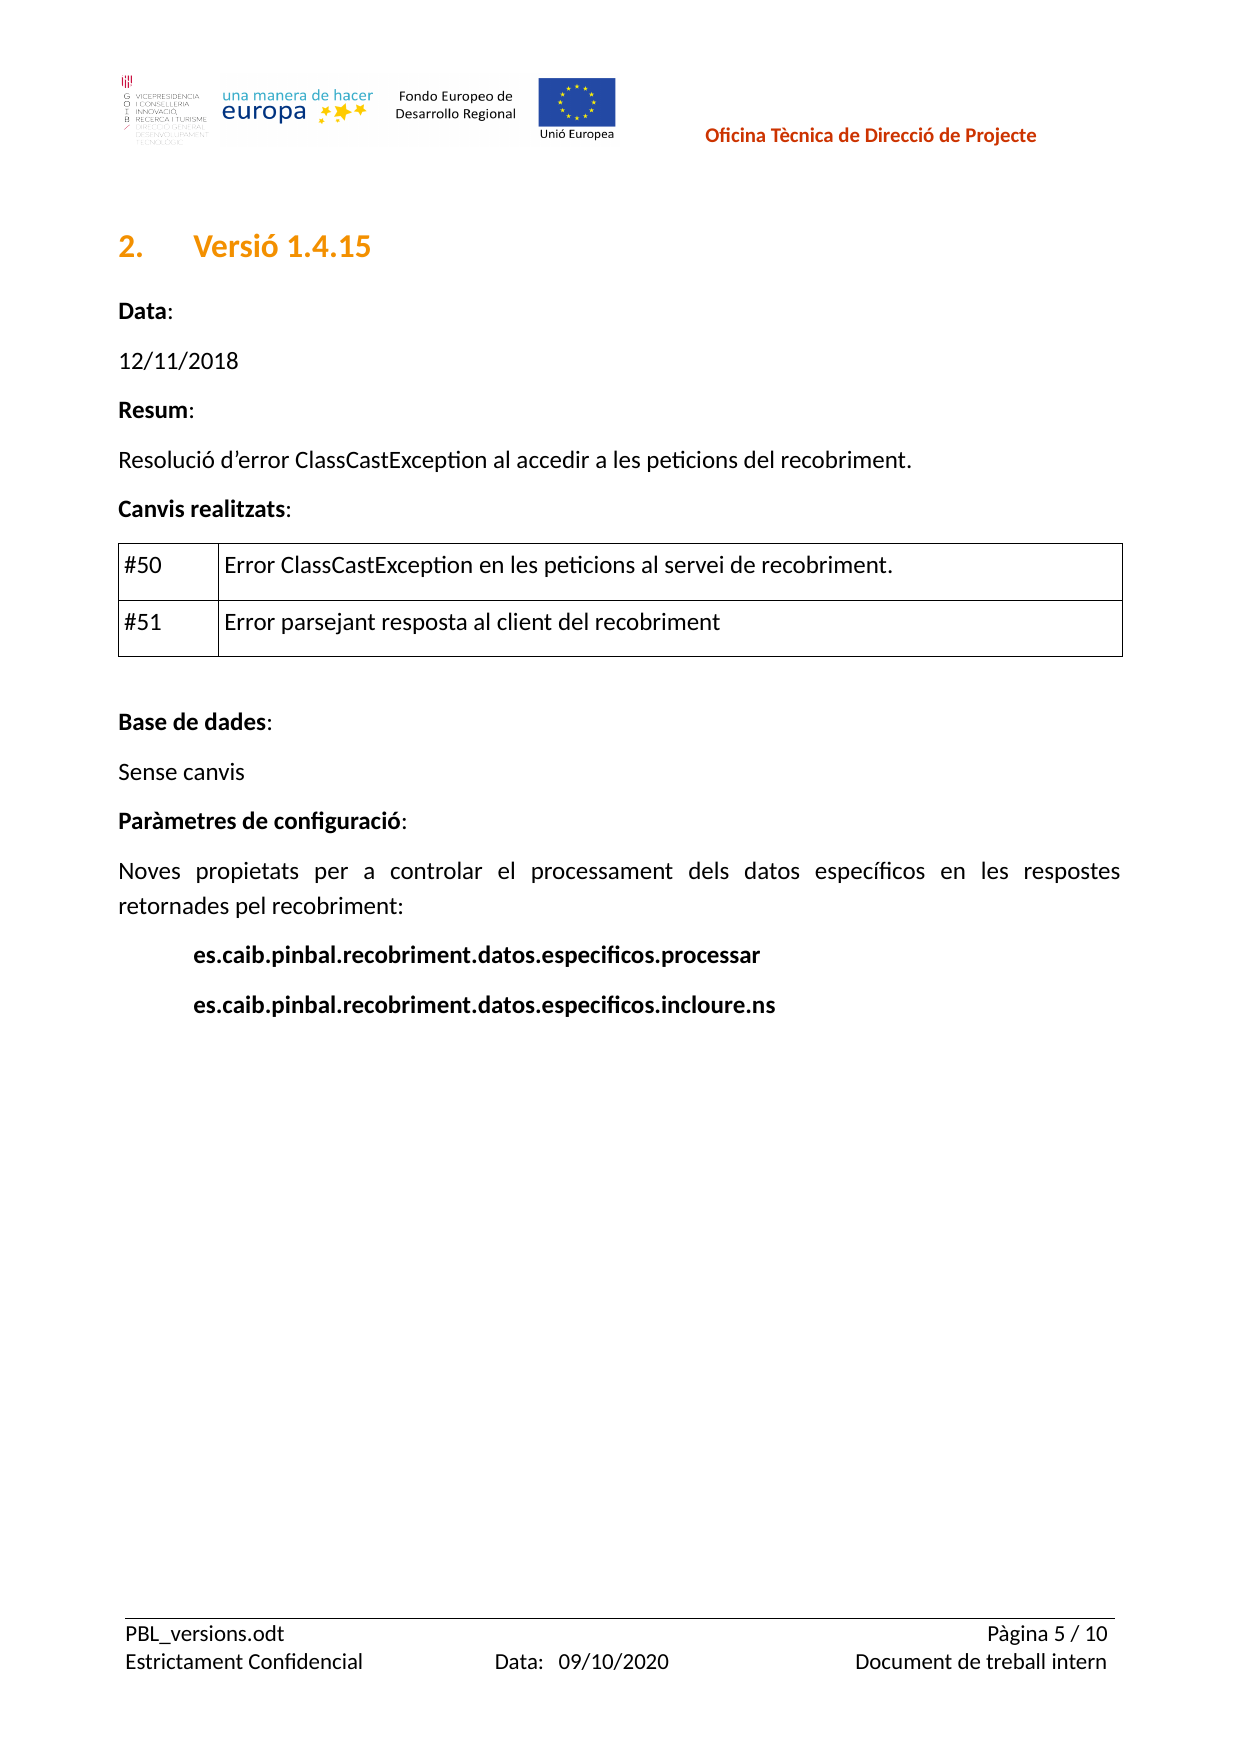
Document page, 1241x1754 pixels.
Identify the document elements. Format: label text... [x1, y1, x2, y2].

text Sense canvis [118, 756, 1122, 786]
text Canvis realitzats: [118, 493, 1122, 524]
picture [219, 73, 621, 147]
text 12/11/2018 [118, 345, 1122, 375]
text Paràmetres de configuració: [118, 805, 1122, 836]
subtitle Versió 1.4.15 [118, 225, 1122, 266]
text es.caib.pinbal.recobriment.datos.especificos.incloure.ns [118, 989, 1122, 1019]
picture [118, 73, 213, 147]
table_header Error ClassCastException en les peticions al servei de recobriment. [219, 544, 1122, 600]
text Resum: [118, 394, 1122, 425]
table_cell Error parsejant resposta al client del recobriment [219, 601, 1122, 656]
table_cell #51 [119, 601, 218, 656]
text Data: [118, 295, 1122, 326]
table_header #50 [119, 544, 218, 600]
text Noves propietats per a controlar el processament dels datos específicos en les respostes retornades pel recobriment: [118, 855, 1122, 920]
text es.caib.pinbal.recobriment.datos.especificos.processar [118, 939, 1122, 970]
text Base de dades: [118, 706, 1122, 737]
text Resolució d’error ClassCastException al accedir a les peticions del recobriment. [118, 444, 1122, 474]
